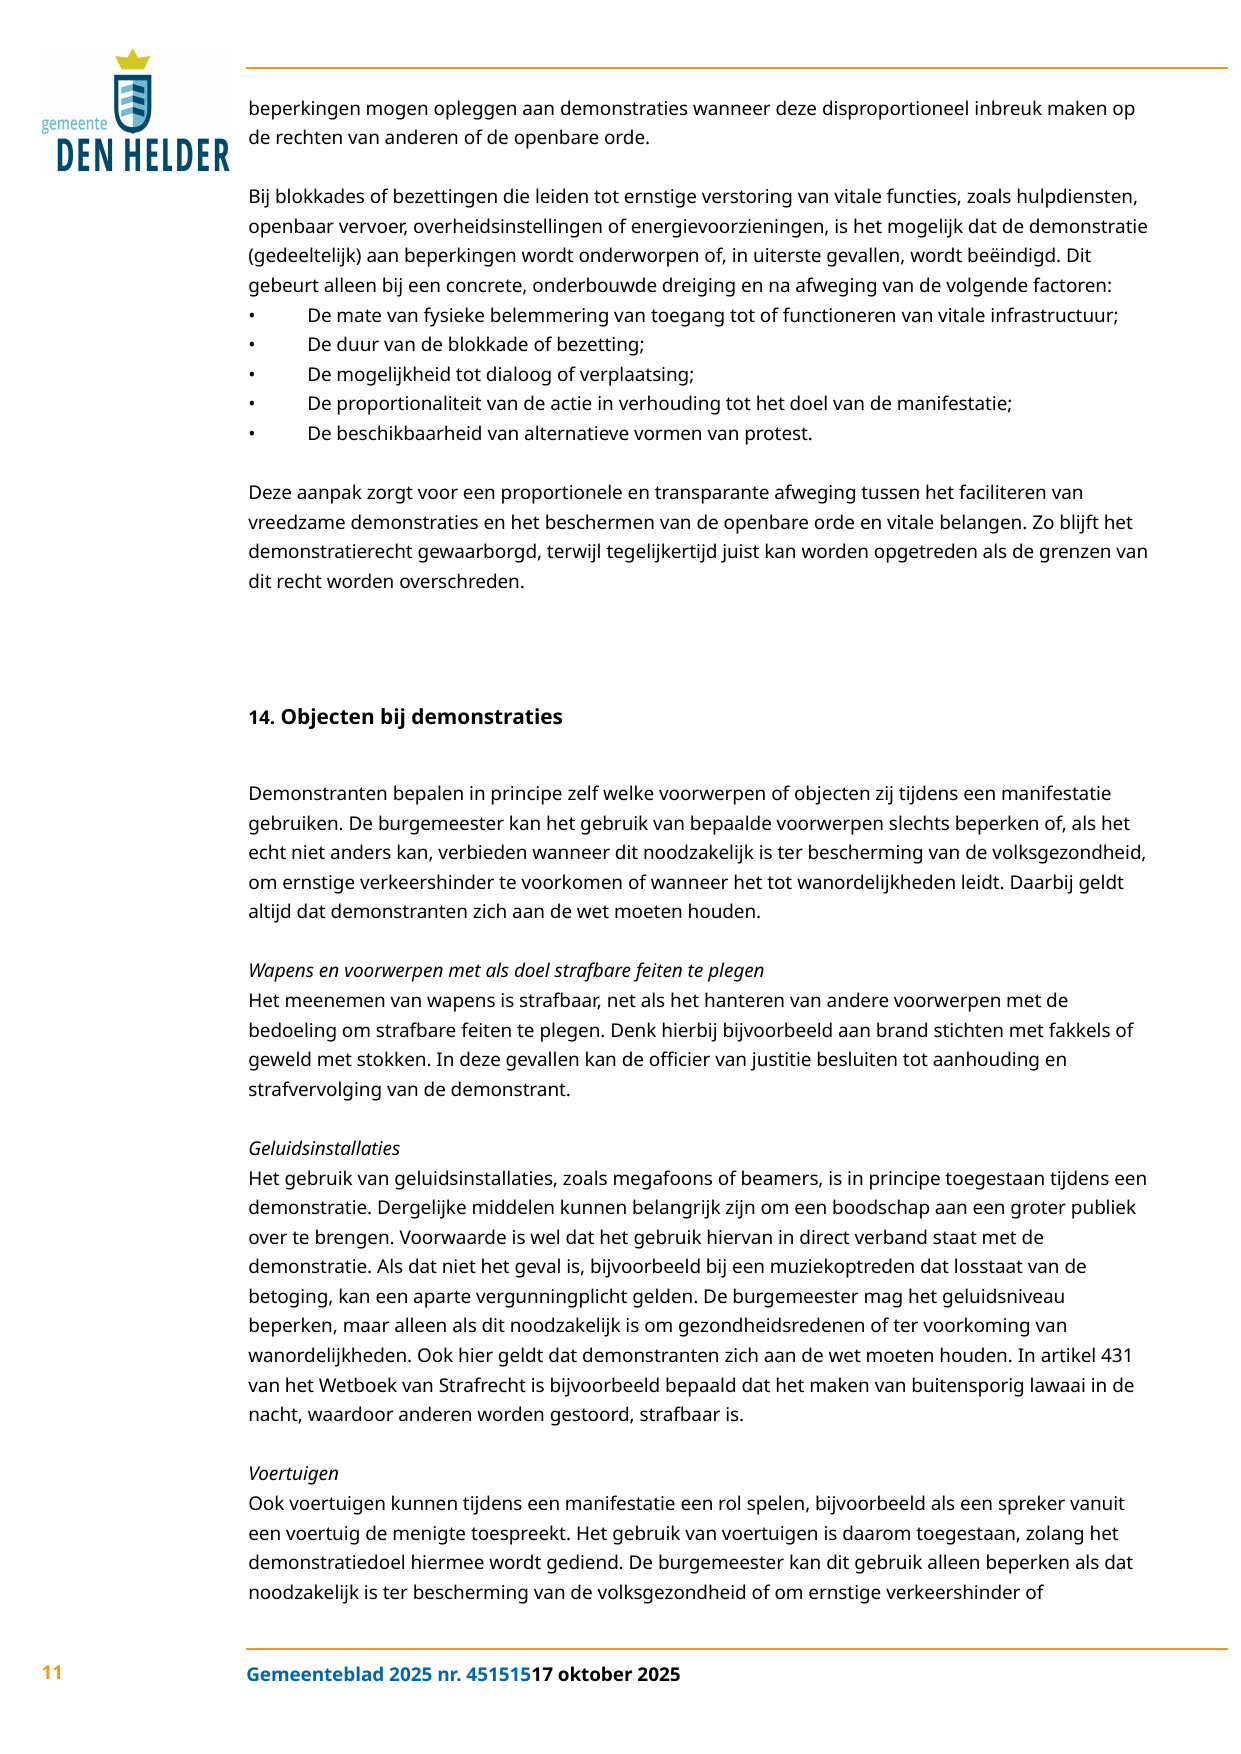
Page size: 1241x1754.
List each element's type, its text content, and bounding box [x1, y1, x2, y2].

text Wapens en voorwerpen met als doel strafbare feiten te plegen [248, 958, 1152, 983]
picture [100, 154, 106, 172]
text Ook voertuigen kunnen tijdens een manifestatie een rol spelen, bijvoorbeeld als een spreker vanuit een voertuig de menigte toespreekt. Het gebruik van voertuigen is daarom toegestaan, zolang het demonstratiedoel hiermee wordt gediend. De burgemeester kan dit gebruik alleen beperken als dat noodzakelijk is ter bescherming van de volksgezondheid of om ernstige verkeershinder of [248, 1490, 1152, 1605]
text Voertuigen [248, 1461, 1152, 1486]
picture [63, 144, 68, 165]
text Deze aanpak zorgt voor een proportionele en transparante afweging tussen het faciliteren van vreedzame demonstraties en het beschermen van de openbare orde en vitale belangen. Zo blijft het demonstratierecht gewaarborgd, terwijl tegelijkertijd juist kan worden opgetreden als de grenzen van dit recht worden overschreden. [248, 479, 1152, 594]
list De mogelijkheid tot dialoog of verplaatsing; [248, 361, 1152, 387]
list De beschikbaarheid van alternatieve vormen van protest. [248, 420, 1152, 446]
picture [41, 47, 231, 172]
list De proportionaliteit van de actie in verhouding tot het doel van de manifestatie; [248, 391, 1152, 416]
text Bij blokkades of bezettingen die leiden tot ernstige verstoring van vitale functies, zoals hulpdiensten, openbaar vervoer, overheidsinstellingen of energievoorzieningen, is het mogelijk dat de demonstratie (gedeeltelijk) aan beperkingen wordt onderworpen of, in uiterste gevallen, wordt beëindigd. Dit gebeurt alleen bij een concrete, onderbouwde dreiging en na afweging van de volgende factoren: [248, 183, 1152, 298]
list De mate van fysieke belemmering van toegang tot of functioneren van vitale infrastructuur; [248, 302, 1152, 328]
text beperkingen mogen opleggen aan demonstraties wanneer deze disproportioneel inbreuk maken op de rechten van anderen of de openbare orde. [248, 95, 1152, 150]
picture [182, 144, 187, 165]
text Geluidsinstallaties [248, 1135, 1152, 1161]
text 14. Objecten bij demonstraties [248, 702, 1152, 731]
picture [220, 160, 224, 172]
list De duur van de blokkade of bezetting; [248, 331, 1152, 357]
text Het meenemen van wapens is strafbaar, net als het hanteren van andere voorwerpen met de bedoeling om strafbare feiten te plegen. Denk hierbij bijvoorbeeld aan brand stichten met fakkels of geweld met stokken. In deze gevallen kan de officier van justitie besluiten tot aanhouding en strafvervolging van de demonstrant. [248, 987, 1152, 1102]
text Demonstranten bepalen in principe zelf welke voorwerpen of objecten zij tijdens een manifestatie gebruiken. De burgemeester kan het gebruik van bepaalde voorwerpen slechts beperken of, als het echt niet anders kan, verbieden wanneer dit noodzakelijk is ter bescherming van de volksgezondheid, om ernstige verkeershinder te voorkomen of wanneer het tot wanordelijkheden leidt. Daarbij geldt altijd dat demonstranten zich aan de wet moeten houden. [248, 780, 1152, 924]
text Het gebruik van geluidsinstallaties, zoals megafoons of beamers, is in principe toegestaan tijdens een demonstratie. Dergelijke middelen kunnen belangrijk zijn om een boodschap aan een groter publiek over te brengen. Voorwaarde is wel dat het gebruik hiervan in direct verband staat met de demonstratie. Als dat niet het geval is, bijvoorbeeld bij een muziekoptreden dat losstaat van de betoging, kan een aparte vergunningplicht gelden. De burgemeester mag het geluidsniveau beperken, maar alleen als dit noodzakelijk is om gezondheidsredenen of ter voorkoming van wanordelijkheden. Ook hier geldt dat demonstranten zich aan de wet moeten houden. In artikel 431 van het Wetboek van Strafrecht is bijvoorbeeld bepaald dat het maken van buitensporig lawaai in de nacht, waardoor anderen worden gestoord, strafbaar is. [248, 1165, 1152, 1427]
picture [130, 157, 135, 172]
